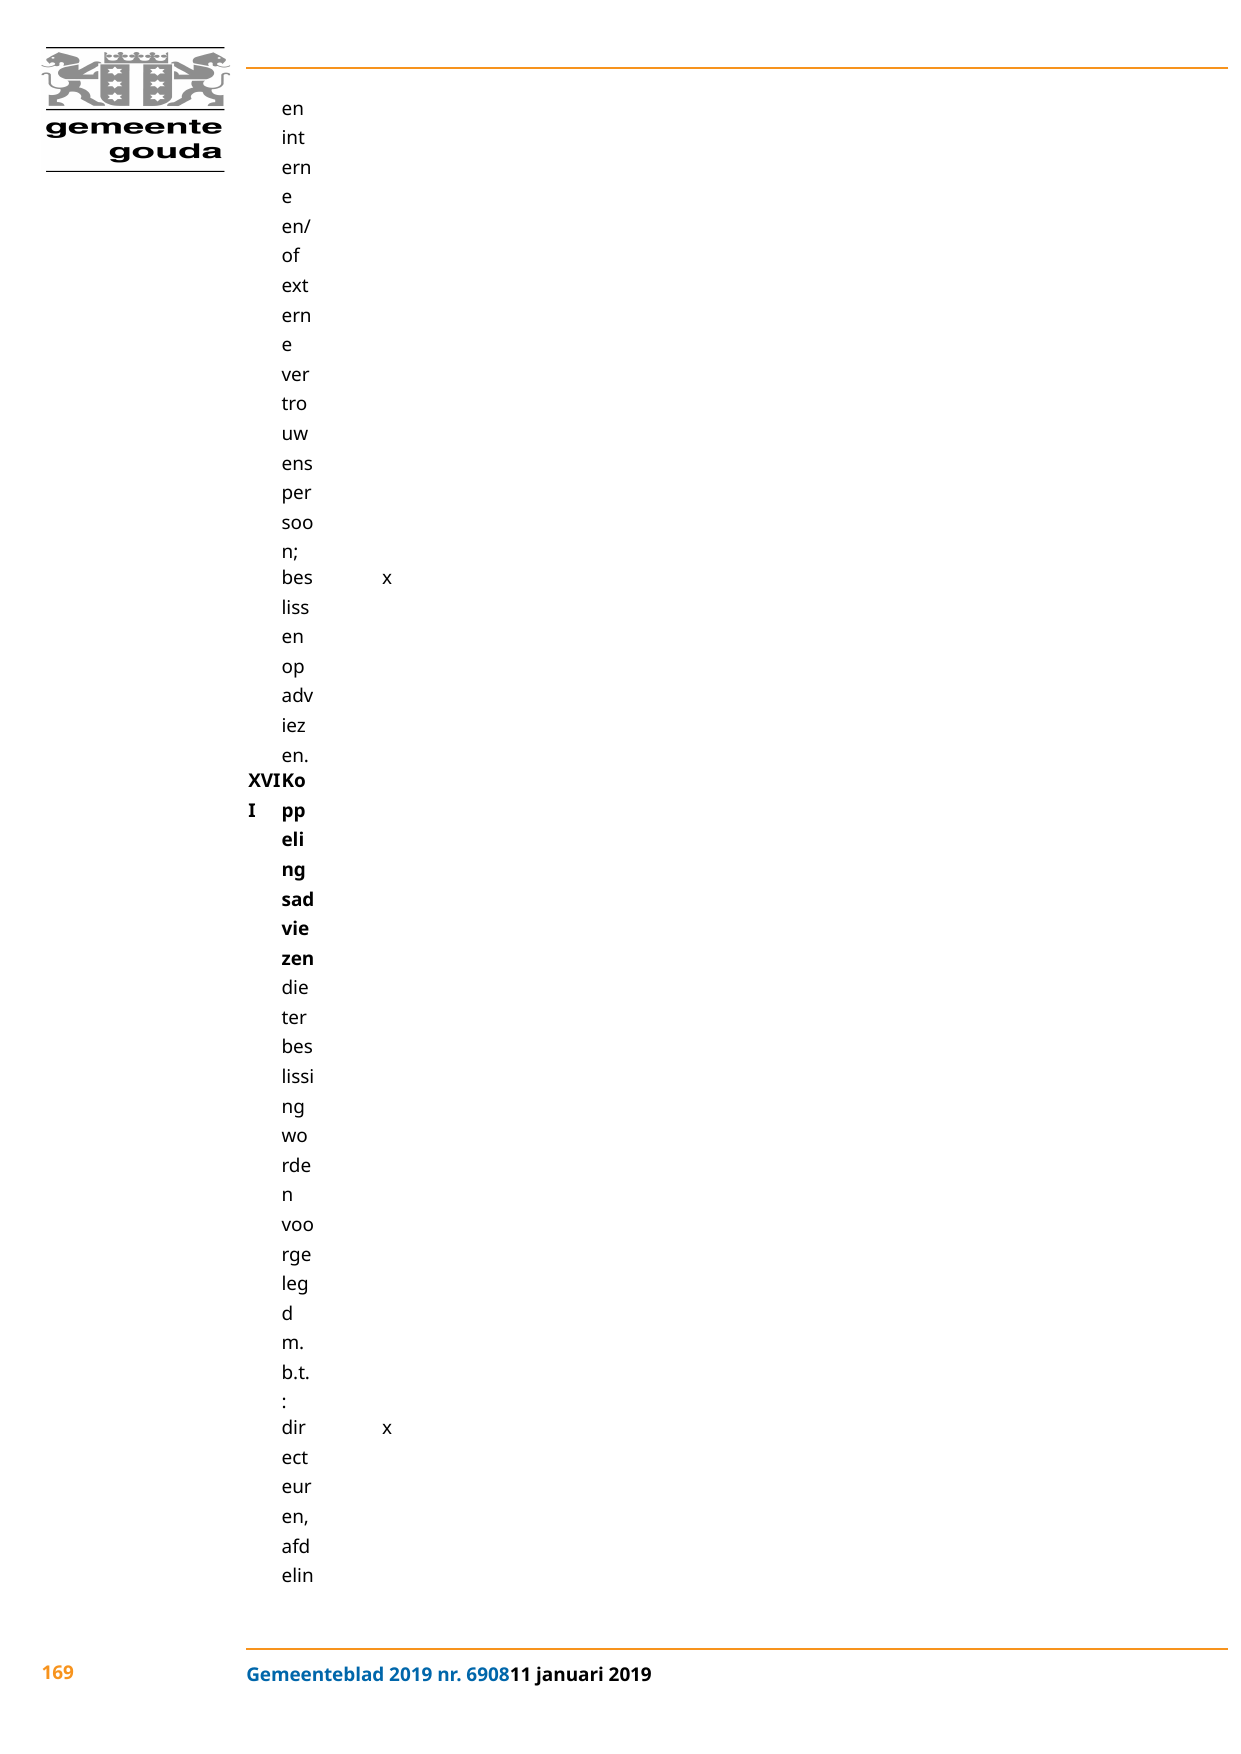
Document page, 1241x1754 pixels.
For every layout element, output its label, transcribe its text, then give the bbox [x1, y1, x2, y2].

table_cell [516, 95, 549, 564]
table_cell [516, 1415, 549, 1588]
table_cell x [382, 1415, 415, 1588]
table_cell [449, 564, 482, 767]
table_cell [516, 564, 549, 767]
table_cell [248, 95, 281, 767]
picture [41, 47, 231, 172]
table_cell x [382, 564, 415, 767]
table_cell [348, 564, 382, 767]
table_cell beslissen op adviezen. [281, 564, 315, 767]
table_cell [449, 95, 482, 564]
table_cell [415, 1415, 449, 1588]
table_cell [415, 95, 449, 564]
table_cell en interne en/of externe vertrouwenspersoon; [281, 95, 315, 564]
table_cell [482, 1415, 516, 1588]
table_cell directeuren, afdelin [281, 1415, 315, 1588]
table_cell [348, 768, 382, 1414]
table_cell [516, 768, 549, 1414]
table_cell [348, 95, 382, 564]
table_cell [315, 1415, 348, 1588]
table_cell [315, 768, 348, 1414]
table_cell [482, 768, 516, 1414]
table_cell [449, 768, 482, 1414]
table_cell [382, 768, 415, 1414]
table_cell [449, 1415, 482, 1588]
table_cell XVII [248, 768, 281, 1588]
table_cell [315, 95, 348, 564]
table_cell [482, 564, 516, 767]
table_cell Koppelingsadviezen die ter beslissing worden voorgelegd m.b.t.: [281, 768, 315, 1414]
table_cell [415, 768, 449, 1414]
table_cell [482, 95, 516, 564]
table_cell [348, 1415, 382, 1588]
table_cell [315, 564, 348, 767]
table_cell [415, 564, 449, 767]
table_cell [382, 95, 415, 564]
